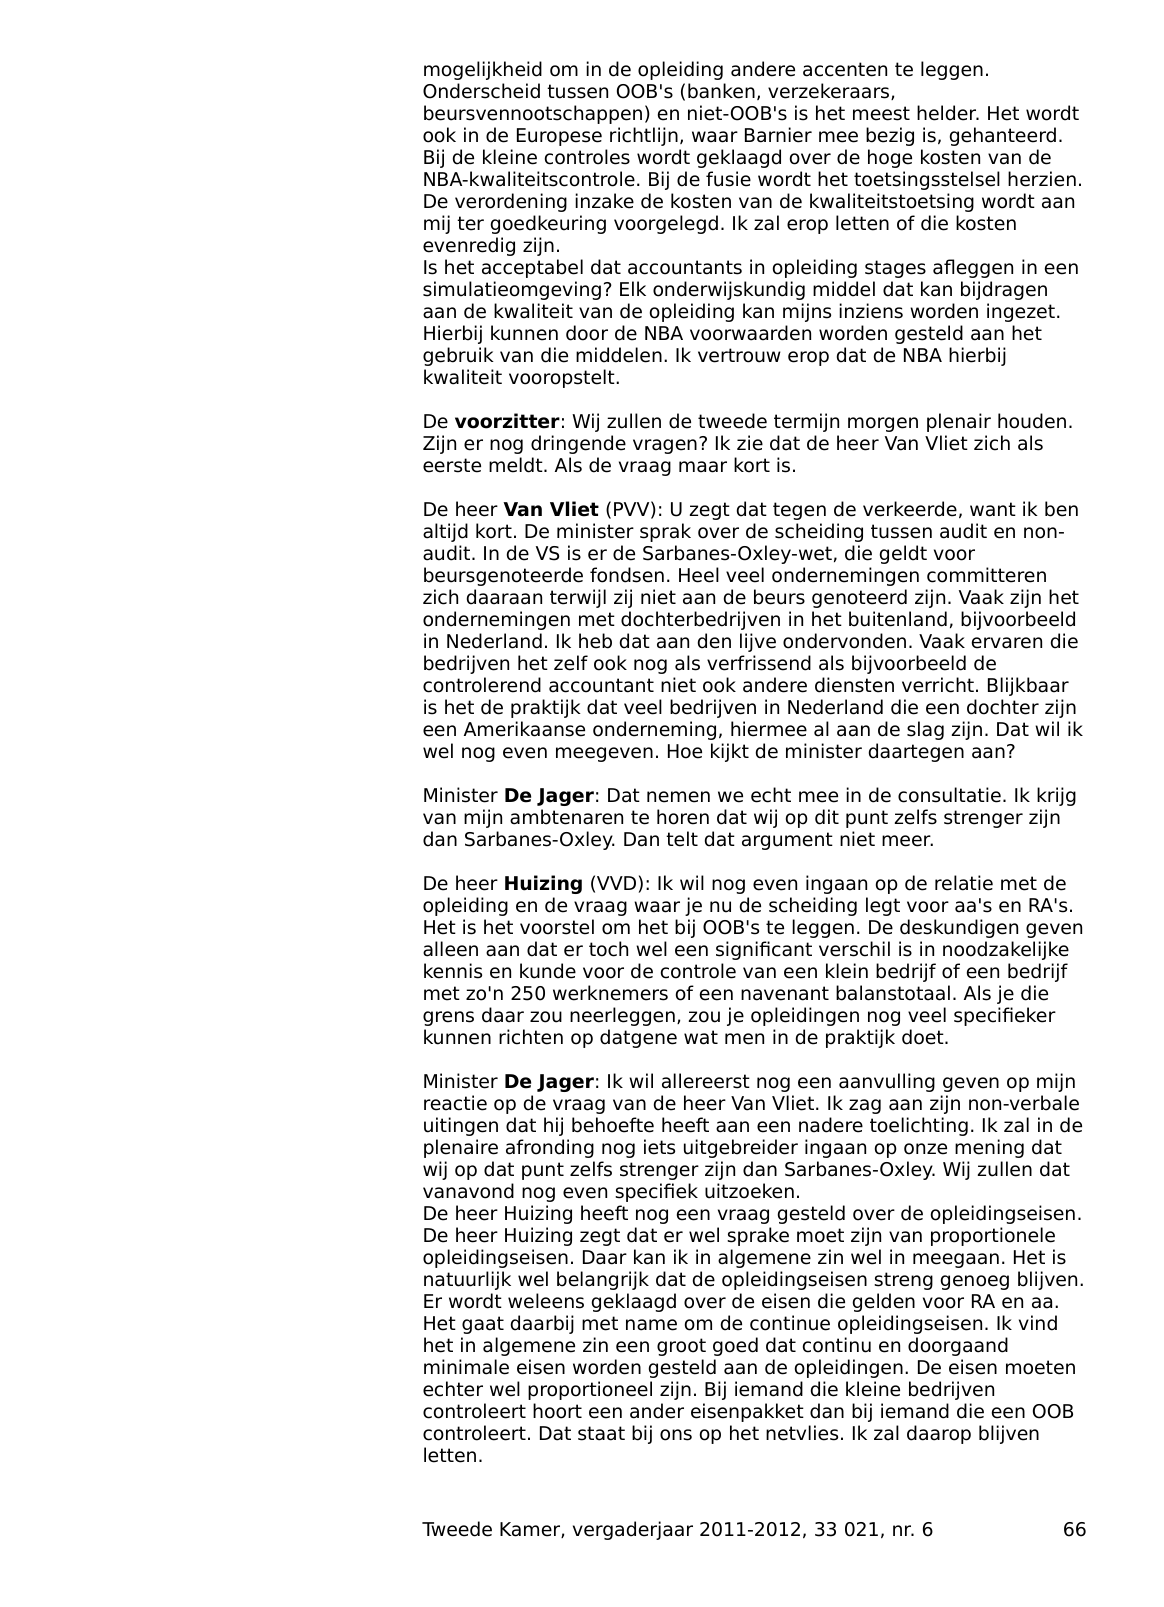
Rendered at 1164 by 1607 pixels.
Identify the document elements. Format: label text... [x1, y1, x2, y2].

text Minister De Jager: Dat nemen we echt mee in de consultatie. Ik krijg van mijn ambtenaren te horen dat wij op dit punt zelfs strenger zijn dan Sarbanes-Oxley. Dan telt dat argument niet meer. [422, 785, 1087, 851]
text De voorzitter: Wij zullen de tweede termijn morgen plenair houden. Zijn er nog dringende vragen? Ik zie dat de heer Van Vliet zich als eerste meldt. Als de vraag maar kort is. [422, 411, 1087, 477]
text mogelijkheid om in de opleiding andere accenten te leggen. Onderscheid tussen OOB's (banken, verzekeraars, beursvennootschappen) en niet-OOB's is het meest helder. Het wordt ook in de Europese richtlijn, waar Barnier mee bezig is, gehanteerd. [422, 59, 1087, 147]
text De heer Huizing heeft nog een vraag gesteld over de opleidingseisen. De heer Huizing zegt dat er wel sprake moet zijn van proportionele opleidingseisen. Daar kan ik in algemene zin wel in meegaan. Het is natuurlijk wel belangrijk dat de opleidingseisen streng genoeg blijven. Er wordt weleens geklaagd over de eisen die gelden voor RA en aa. Het gaat daarbij met name om de continue opleidingseisen. Ik vind het in algemene zin een groot goed dat continu en doorgaand minimale eisen worden gesteld aan de opleidingen. De eisen moeten echter wel proportioneel zijn. Bij iemand die kleine bedrijven controleert hoort een ander eisenpakket dan bij iemand die een OOB controleert. Dat staat bij ons op het netvlies. Ik zal daarop blijven letten. [422, 1203, 1087, 1467]
text De heer Van Vliet (PVV): U zegt dat tegen de verkeerde, want ik ben altijd kort. De minister sprak over de scheiding tussen audit en non-audit. In de VS is er de Sarbanes-Oxley-wet, die geldt voor beursgenoteerde fondsen. Heel veel ondernemingen committeren zich daaraan terwijl zij niet aan de beurs genoteerd zijn. Vaak zijn het ondernemingen met dochterbedrijven in het buitenland, bijvoorbeeld in Nederland. Ik heb dat aan den lijve ondervonden. Vaak ervaren die bedrijven het zelf ook nog als verfrissend als bijvoorbeeld de controlerend accountant niet ook andere diensten verricht. Blijkbaar is het de praktijk dat veel bedrijven in Nederland die een dochter zijn een Amerikaanse onderneming, hiermee al aan de slag zijn. Dat wil ik wel nog even meegeven. Hoe kijkt de minister daartegen aan? [422, 499, 1087, 763]
text Is het acceptabel dat accountants in opleiding stages afleggen in een simulatieomgeving? Elk onderwijskundig middel dat kan bijdragen aan de kwaliteit van de opleiding kan mijns inziens worden ingezet. Hierbij kunnen door de NBA voorwaarden worden gesteld aan het gebruik van die middelen. Ik vertrouw erop dat de NBA hierbij kwaliteit vooropstelt. [422, 257, 1087, 389]
text Bij de kleine controles wordt geklaagd over de hoge kosten van de NBA-kwaliteitscontrole. Bij de fusie wordt het toetsingsstelsel herzien. De verordening inzake de kosten van de kwaliteitstoetsing wordt aan mij ter goedkeuring voorgelegd. Ik zal erop letten of die kosten evenredig zijn. [422, 147, 1087, 257]
text Minister De Jager: Ik wil allereerst nog een aanvulling geven op mijn reactie op de vraag van de heer Van Vliet. Ik zag aan zijn non-verbale uitingen dat hij behoefte heeft aan een nadere toelichting. Ik zal in de plenaire afronding nog iets uitgebreider ingaan op onze mening dat wij op dat punt zelfs strenger zijn dan Sarbanes-Oxley. Wij zullen dat vanavond nog even specifiek uitzoeken. [422, 1071, 1087, 1203]
text De heer Huizing (VVD): Ik wil nog even ingaan op de relatie met de opleiding en de vraag waar je nu de scheiding legt voor aa's en RA's. Het is het voorstel om het bij OOB's te leggen. De deskundigen geven alleen aan dat er toch wel een significant verschil is in noodzakelijke kennis en kunde voor de controle van een klein bedrijf of een bedrijf met zo'n 250 werknemers of een navenant balanstotaal. Als je die grens daar zou neerleggen, zou je opleidingen nog veel specifieker kunnen richten op datgene wat men in de praktijk doet. [422, 873, 1087, 1049]
